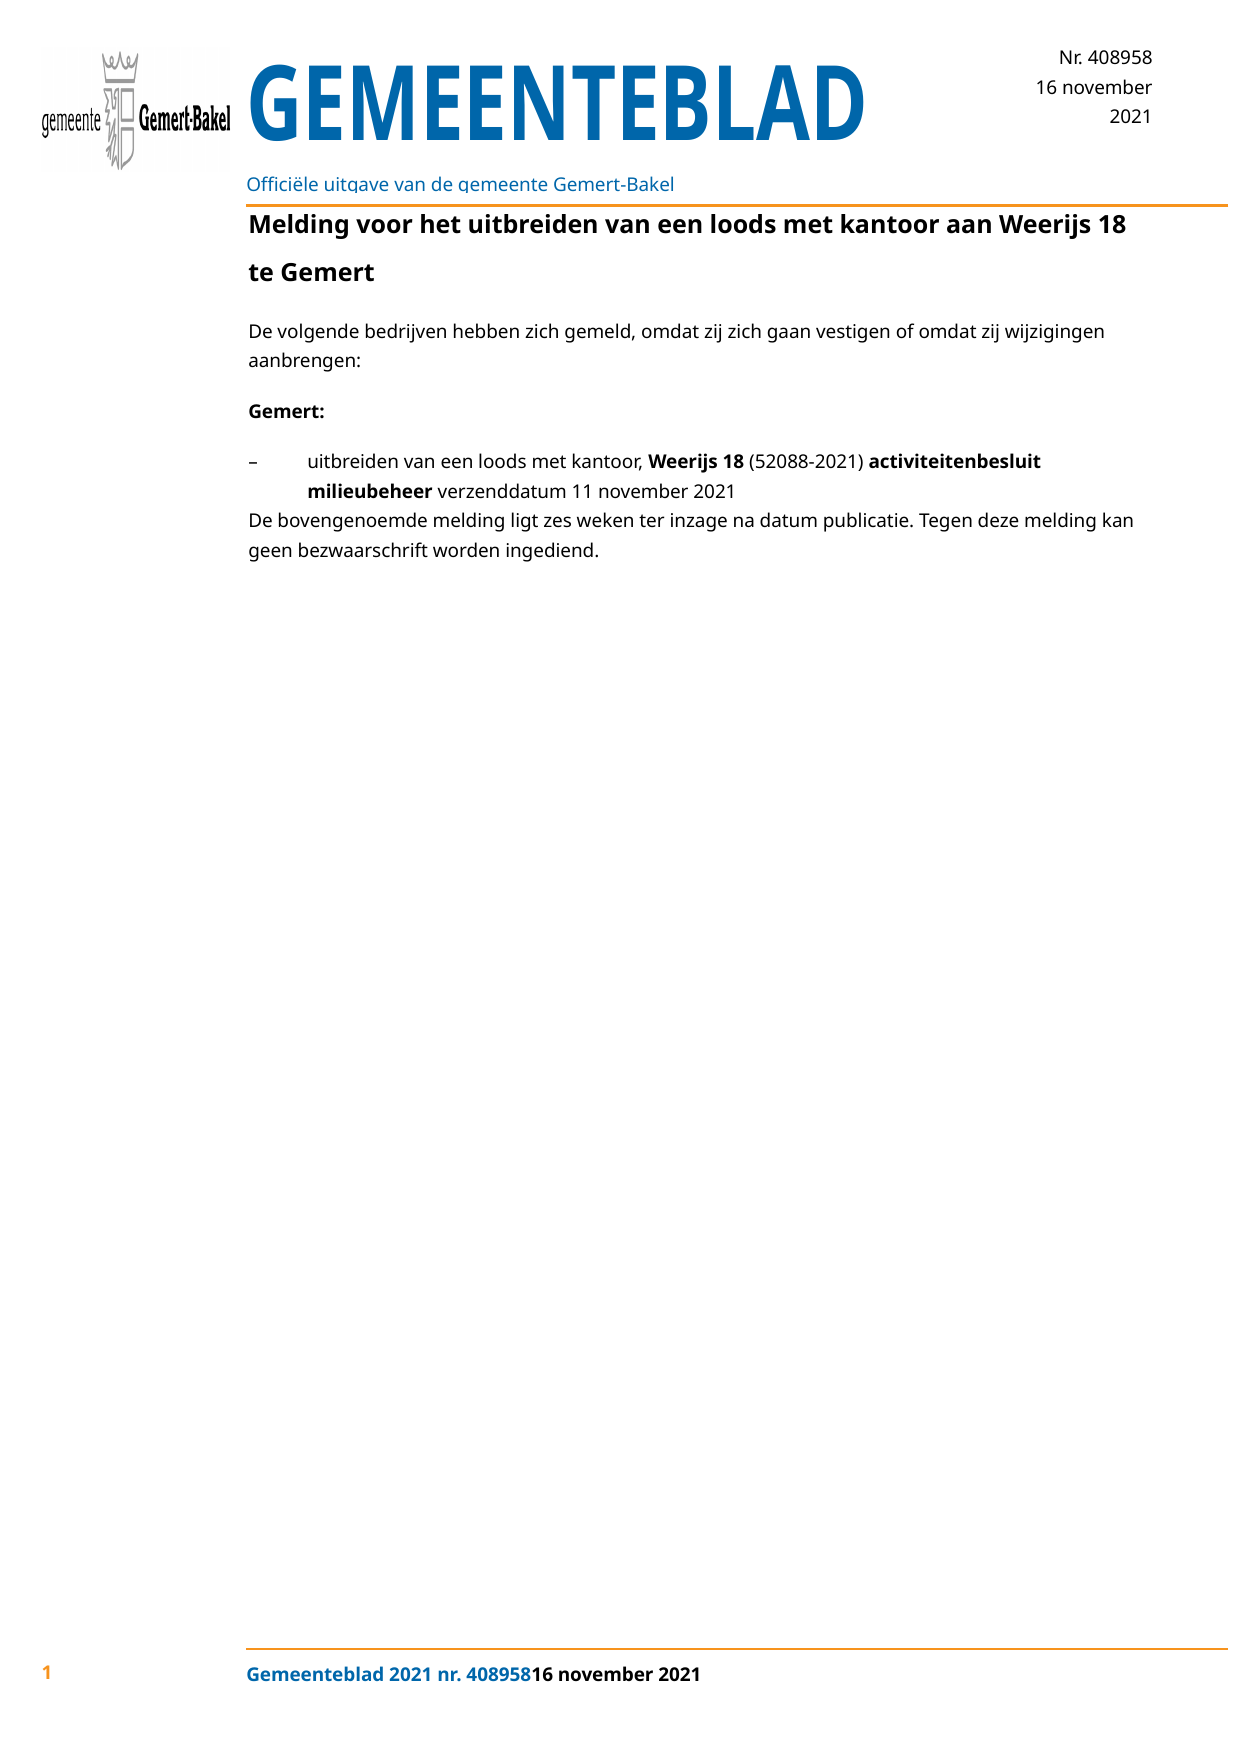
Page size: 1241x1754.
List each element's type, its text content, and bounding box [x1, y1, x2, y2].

text De bovengenoemde melding ligt zes weken ter inzage na datum publicatie. Tegen deze melding kan geen bezwaarschrift worden ingediend. [248, 507, 1152, 563]
picture [41, 47, 231, 172]
list uitbreiden van een loods met kantoor, Weerijs 18 (52088-2021) activiteitenbesluit milieubeheer verzenddatum 11 november 2021 [248, 448, 1152, 504]
text De volgende bedrijven hebben zich gemeld, omdat zij zich gaan vestigen of omdat zij wijzigingen aanbrengen: [248, 318, 1152, 373]
text Melding voor het uitbreiden van een loods met kantoor aan Weerijs 18 te Gemert [248, 207, 1152, 288]
text Gemert: [248, 398, 1152, 424]
